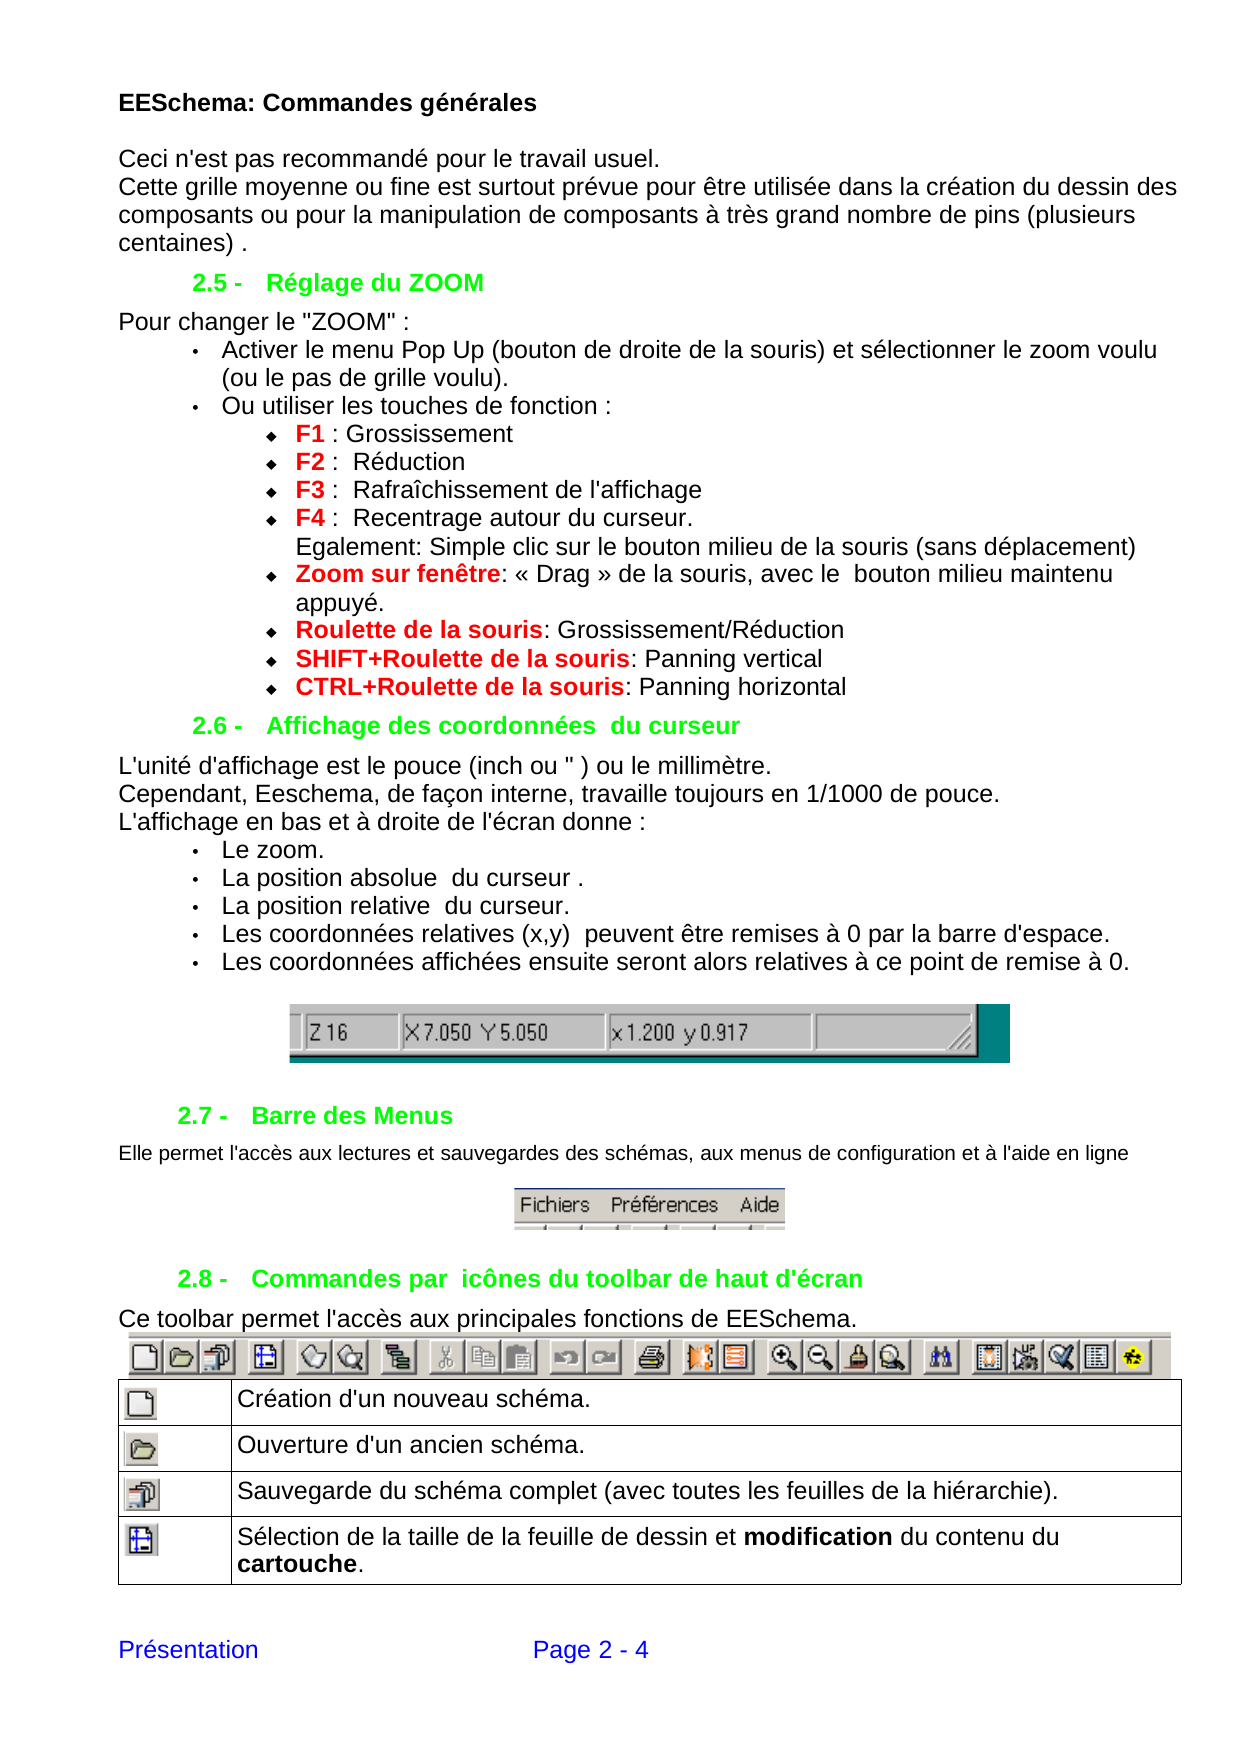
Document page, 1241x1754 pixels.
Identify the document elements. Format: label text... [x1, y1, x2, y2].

picture [128, 1332, 1171, 1379]
list Le zoom. [192, 836, 1181, 864]
table_cell [119, 1426, 231, 1471]
picture [514, 1188, 785, 1230]
list Les coordonnées affichées ensuite seront alors relatives à ce point de remise à 0. [192, 948, 1181, 976]
subtitle Commandes par icônes du toolbar de haut d'écran [177, 1265, 1181, 1293]
text L'affichage en bas et à droite de l'écran donne : [118, 808, 1181, 836]
list F2 : Réduction [266, 448, 1181, 476]
list SHIFT+Roulette de la souris: Panning vertical [266, 644, 1181, 672]
list F3 : Rafraîchissement de l'affichage [266, 476, 1181, 504]
table_cell Ouverture d'un ancien schéma. [232, 1426, 1181, 1471]
text Cependant, Eeschema, de façon interne, travaille toujours en 1/1000 de pouce. [118, 780, 1181, 808]
subtitle Barre des Menus [177, 1102, 1181, 1130]
picture [123, 1431, 159, 1466]
list F4 : Recentrage autour du curseur. Egalement: Simple clic sur le bouton milieu de la souris (sans déplacement) [266, 504, 1181, 560]
table_cell [119, 1472, 231, 1516]
list F1 : Grossissement [266, 420, 1181, 448]
list Roulette de la souris: Grossissement/Réduction [266, 616, 1181, 644]
list Zoom sur fenêtre: « Drag » de la souris, avec le bouton milieu maintenu appuyé. [266, 560, 1181, 616]
list Activer le menu Pop Up (bouton de droite de la souris) et sélectionner le zoom voulu (ou le pas de grille voulu). [162, 336, 1181, 392]
subtitle Affichage des coordonnées du curseur [118, 712, 1181, 740]
subtitle Réglage du ZOOM [118, 268, 1181, 296]
list La position relative du curseur. [192, 892, 1181, 920]
list CTRL+Roulette de la souris: Panning horizontal [266, 672, 1181, 701]
picture [123, 1476, 160, 1511]
text Cette grille moyenne ou fine est surtout prévue pour être utilisée dans la création du dessin des composants ou pour la manipulation de composants à très grand nombre de pins (plusieurs centaines) . [118, 173, 1181, 257]
text Elle permet l'accès aux lectures et sauvegardes des schémas, aux menus de configuration et à l'aide en ligne [118, 1142, 1181, 1165]
table_header [119, 1380, 231, 1425]
text Ceci n'est pas recommandé pour le travail usuel. [118, 144, 1181, 173]
text Ce toolbar permet l'accès aux principales fonctions de EESchema. [118, 1305, 1181, 1333]
table_cell [119, 1517, 231, 1584]
list Ou utiliser les touches de fonction : [162, 392, 1181, 420]
text L'unité d'affichage est le pouce (inch ou " ) ou le millimètre. [118, 752, 1181, 780]
text Pour changer le "ZOOM" : [118, 308, 1181, 336]
list La position absolue du curseur . [192, 864, 1181, 892]
table_cell Sauvegarde du schéma complet (avec toutes les feuilles de la hiérarchie). [232, 1472, 1181, 1516]
table_header Création d'un nouveau schéma. [232, 1380, 1181, 1425]
picture [123, 1385, 157, 1420]
table_cell Sélection de la taille de la feuille de dessin et modification du contenu du cartouche. [232, 1517, 1181, 1584]
list Les coordonnées relatives (x,y) peuvent être remises à 0 par la barre d'espace. [192, 920, 1181, 948]
